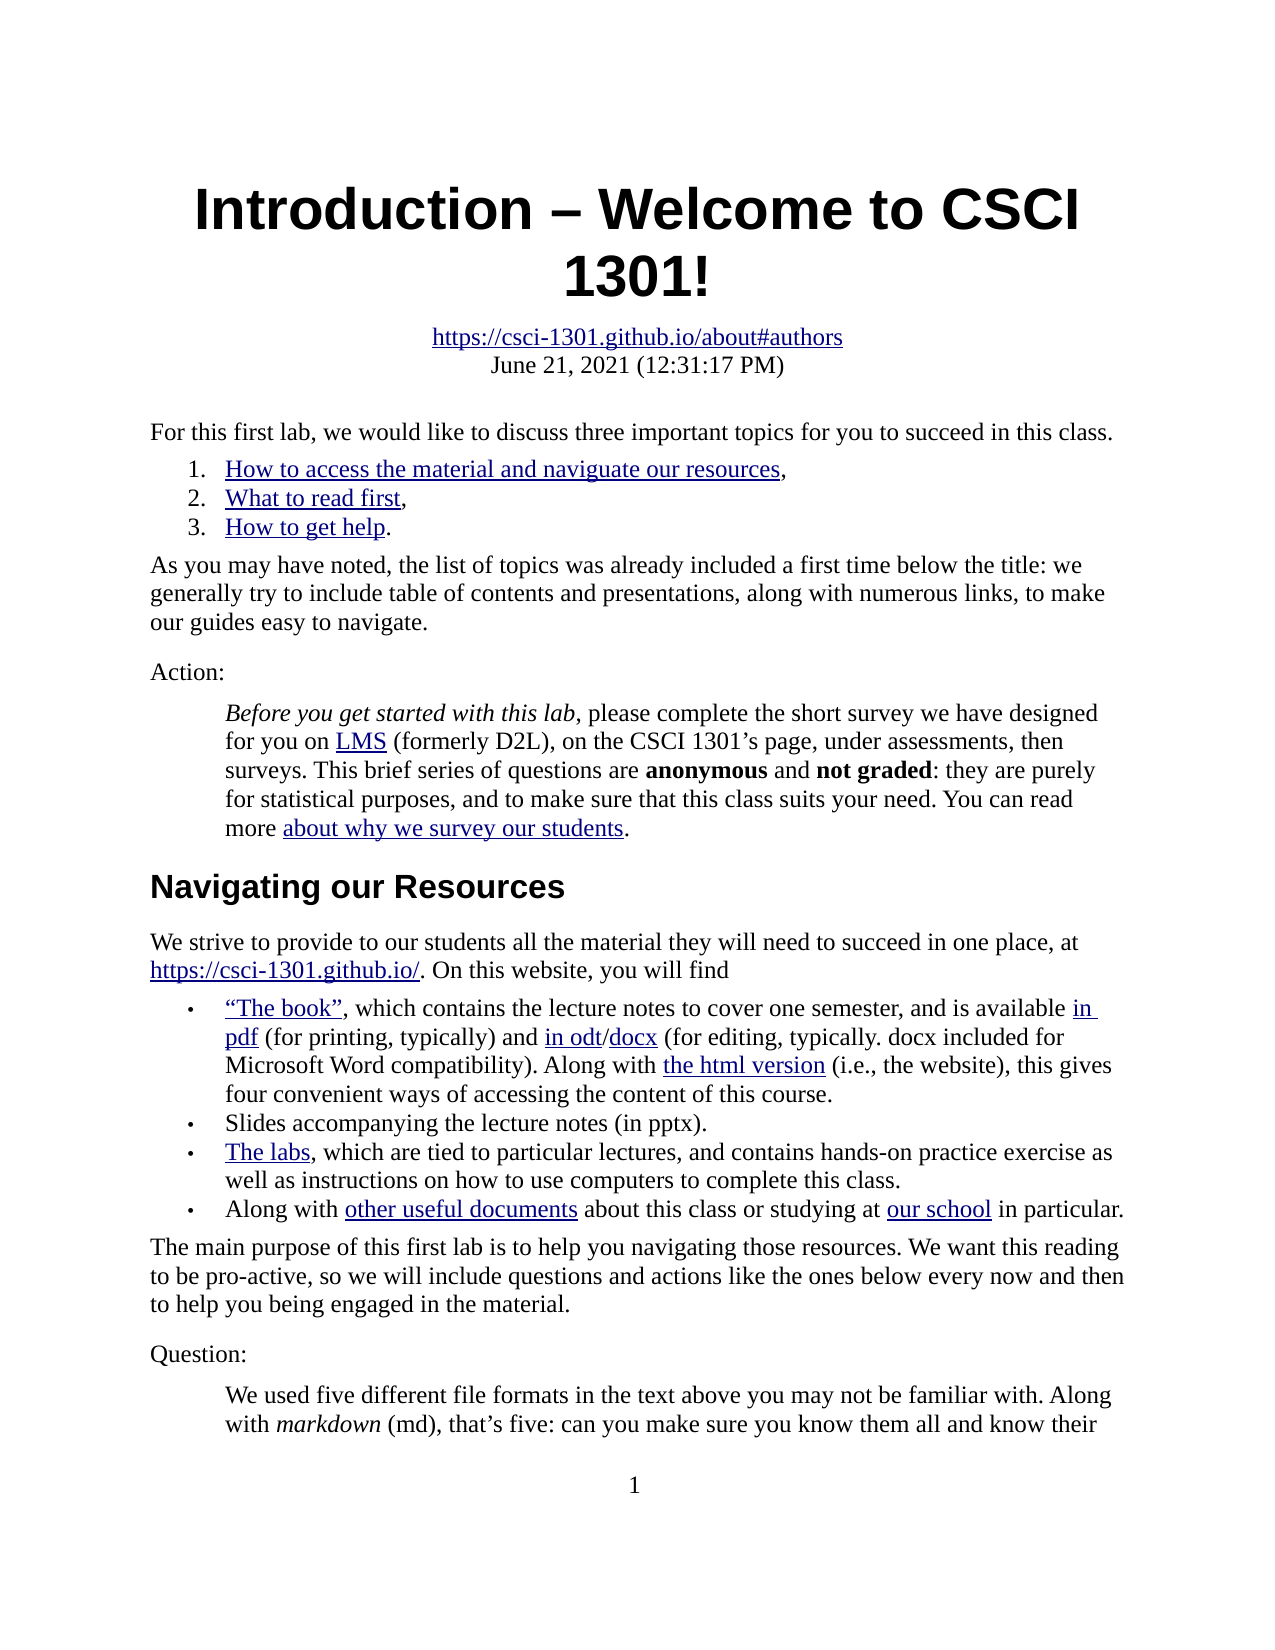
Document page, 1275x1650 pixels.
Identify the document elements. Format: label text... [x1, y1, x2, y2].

text We used five different file formats in the text above you may not be familiar with. Along with markdown (md), that’s five: can you make sure you know them all and know their [225, 1380, 1125, 1437]
list What to read first, [187, 483, 1125, 512]
text Action: [150, 657, 1125, 686]
text Question: [150, 1339, 1125, 1368]
title Introduction – Welcome to CSCI 1301! [150, 175, 1125, 309]
list Slides accompanying the lecture notes (in pptx). [187, 1108, 1125, 1137]
text We strive to provide to our students all the material they will need to succeed in one place, at https://csci-1301.github.io/. On this website, you will find [150, 927, 1125, 984]
text https://csci-1301.github.io/about#authors [150, 322, 1125, 350]
list Along with other useful documents about this class or studying at our school in particular. [187, 1194, 1125, 1223]
subtitle Navigating our Resources [150, 866, 1125, 905]
text For this first lab, we would like to discuss three important topics for you to succeed in this class. [150, 417, 1125, 446]
list How to get help. [187, 512, 1125, 541]
text June 21, 2021 (12:31:17 PM) [150, 350, 1125, 379]
list How to access the material and naviguate our resources, [187, 454, 1125, 483]
list “The book”, which contains the lecture notes to cover one semester, and is available in pdf (for printing, typically) and in odt/docx (for editing, typically. docx included for Microsoft Word compatibility). Along with the html version (i.e., the website), this gives four convenient ways of accessing the content of this course. [187, 993, 1125, 1108]
text The main purpose of this first lab is to help you navigating those resources. We want this reading to be pro-active, so we will include questions and actions like the ones below every now and then to help you being engaged in the material. [150, 1232, 1125, 1318]
list The labs, which are tied to particular lectures, and contains hands-on practice exercise as well as instructions on how to use computers to complete this class. [187, 1137, 1125, 1194]
text As you may have noted, the list of topics was already included a first time below the title: we generally try to include table of contents and presentations, along with numerous links, to make our guides easy to navigate. [150, 550, 1125, 636]
text Before you get started with this lab, please complete the short survey we have designed for you on LMS (formerly D2L), on the CSCI 1301’s page, under assessments, then surveys. This brief series of questions are anonymous and not graded: they are purely for statistical purposes, and to make sure that this class suits your need. You can read more about why we survey our students. [225, 698, 1125, 841]
